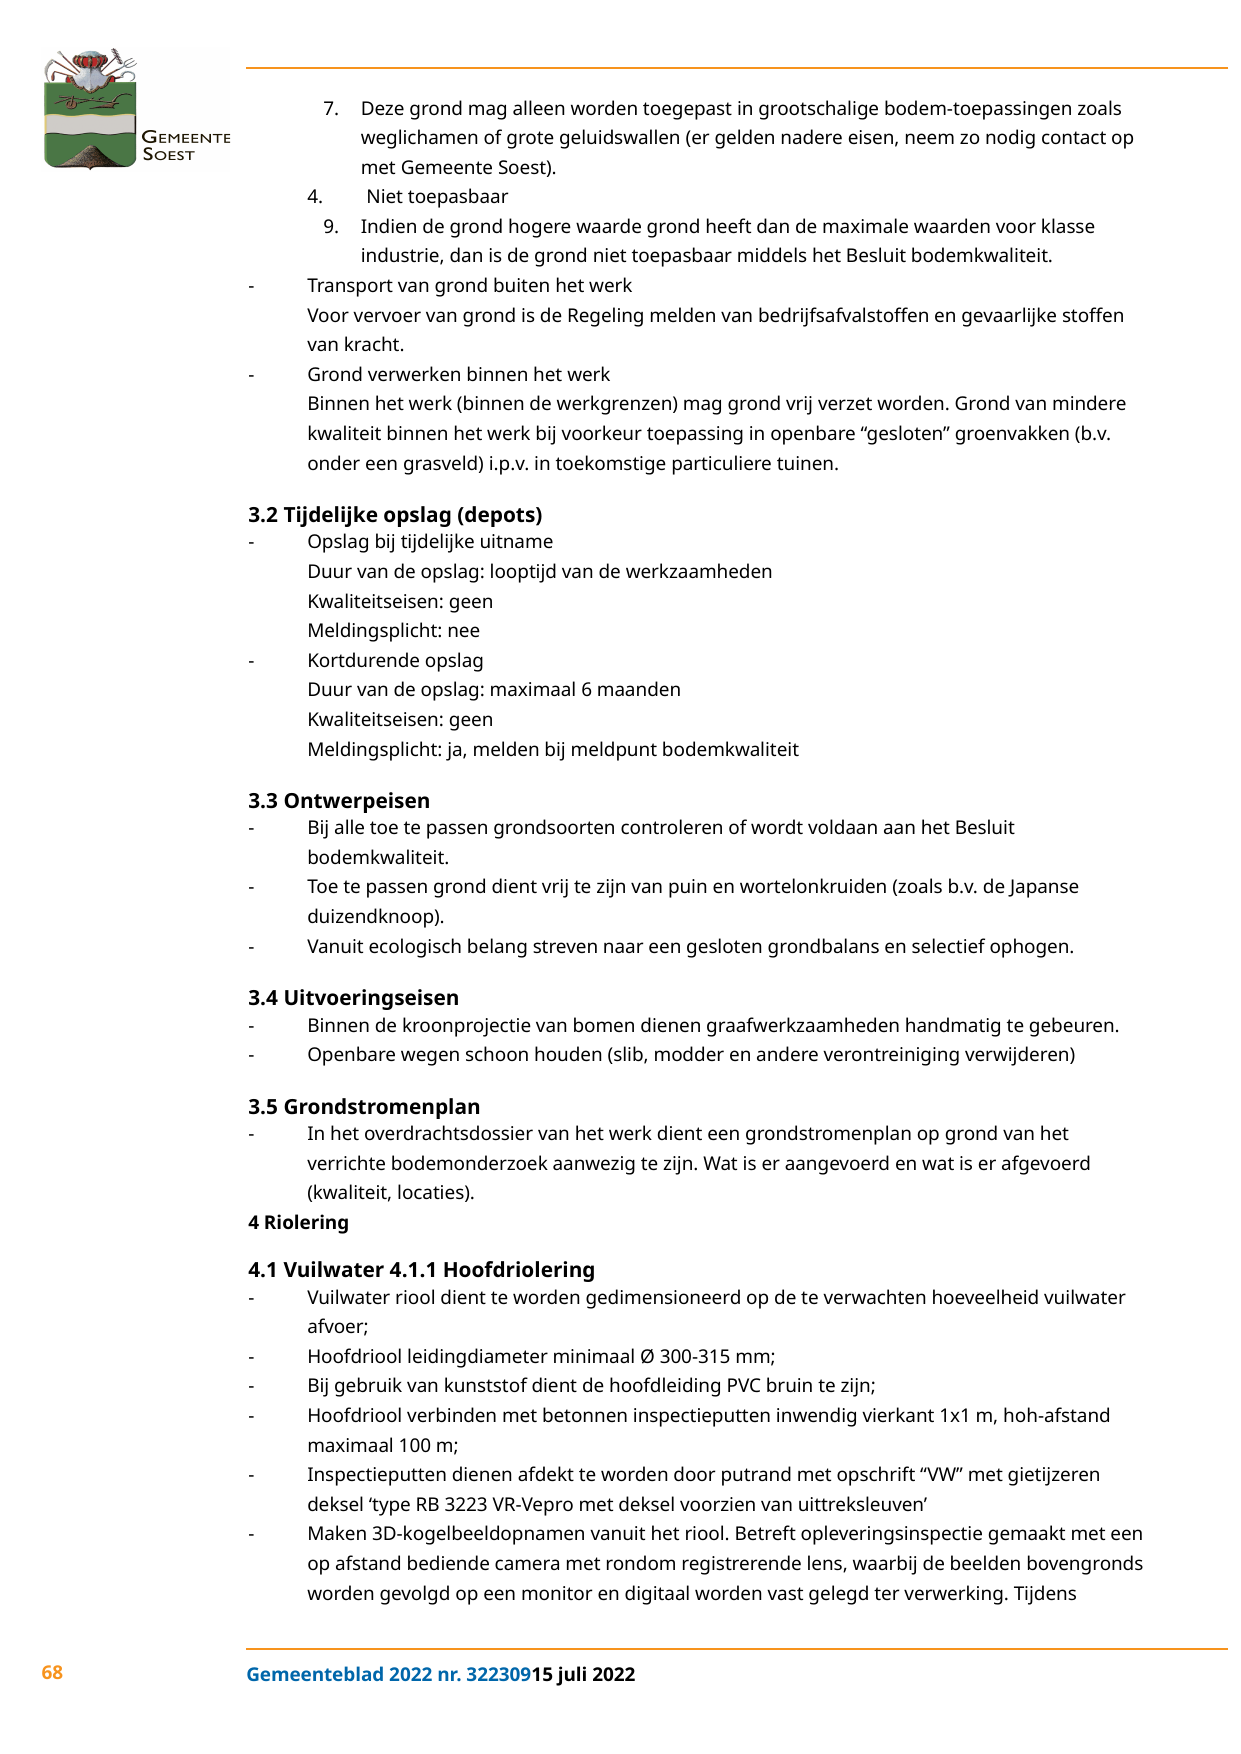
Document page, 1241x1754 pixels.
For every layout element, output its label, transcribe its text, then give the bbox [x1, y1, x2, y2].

picture [41, 47, 231, 172]
list Kwaliteitseisen: geen [248, 706, 1152, 732]
text 4.1 Vuilwater 4.1.1 Hoofdriolering [248, 1256, 1152, 1284]
list Duur van de opslag: maximaal 6 maanden [248, 677, 1152, 702]
text 4 Riolering [248, 1209, 1152, 1235]
list Kortdurende opslag [248, 647, 1152, 673]
list Bij gebruik van kunststof dient de hoofdleiding PVC bruin te zijn; [248, 1373, 1152, 1398]
list Toe te passen grond dient vrij te zijn van puin en wortelonkruiden (zoals b.v. de Japanse duizendknoop). [248, 874, 1152, 929]
list Hoofdriool leidingdiameter minimaal Ø 300-315 mm; [248, 1343, 1152, 1369]
text 3.5 Grondstromenplan [248, 1092, 1152, 1120]
text 3.3 Ontwerpeisen [248, 786, 1152, 814]
list Transport van grond buiten het werk [248, 272, 1152, 298]
list Grond verwerken binnen het werk [248, 361, 1152, 387]
list Opslag bij tijdelijke uitname [248, 529, 1152, 554]
list Meldingsplicht: nee [248, 617, 1152, 643]
list Vuilwater riool dient te worden gedimensioneerd op de te verwachten hoeveelheid vuilwater afvoer; [248, 1284, 1152, 1339]
list Meldingsplicht: ja, melden bij meldpunt bodemkwaliteit [248, 736, 1152, 761]
list Bij alle toe te passen grondsoorten controleren of wordt voldaan aan het Besluit bodemkwaliteit. [248, 814, 1152, 870]
list Hoofdriool verbinden met betonnen inspectieputten inwendig vierkant 1x1 m, hoh-afstand maximaal 100 m; [248, 1402, 1152, 1458]
list Binnen de kroonprojectie van bomen dienen graafwerkzaamheden handmatig te gebeuren. [248, 1012, 1152, 1037]
list Voor vervoer van grond is de Regeling melden van bedrijfsafvalstoffen en gevaarlijke stoffen van kracht. [248, 302, 1152, 357]
list In het overdrachtsdossier van het werk dient een grondstromenplan op grond van het verrichte bodemonderzoek aanwezig te zijn. Wat is er aangevoerd en wat is er afgevoerd (kwaliteit, locaties). [248, 1120, 1152, 1205]
list Maken 3D-kogelbeeldopnamen vanuit het riool. Betreft opleveringsinspectie gemaakt met een op afstand bediende camera met rondom registrerende lens, waarbij de beelden bovengronds worden gevolgd op een monitor en digitaal worden vast gelegd ter verwerking. Tijdens [248, 1521, 1152, 1606]
list Deze grond mag alleen worden toegepast in grootschalige bodem-toepassingen zoals weglichamen of grote geluidswallen (er gelden nadere eisen, neem zo nodig contact op met Gemeente Soest). [323, 95, 1152, 180]
list Kwaliteitseisen: geen [248, 588, 1152, 613]
text 3.4 Uitvoeringseisen [248, 983, 1152, 1012]
list Openbare wegen schoon houden (slib, modder en andere verontreiniging verwijderen) [248, 1041, 1152, 1067]
list Indien de grond hogere waarde grond heeft dan de maximale waarden voor klasse industrie, dan is de grond niet toepasbaar middels het Besluit bodemkwaliteit. [323, 213, 1152, 268]
list Niet toepasbaar [307, 183, 1152, 209]
text 3.2 Tijdelijke opslag (depots) [248, 500, 1152, 529]
list Duur van de opslag: looptijd van de werkzaamheden [248, 558, 1152, 584]
list Vanuit ecologisch belang streven naar een gesloten grondbalans en selectief ophogen. [248, 933, 1152, 959]
list Binnen het werk (binnen de werkgrenzen) mag grond vrij verzet worden. Grond van mindere kwaliteit binnen het werk bij voorkeur toepassing in openbare “gesloten” groenvakken (b.v. onder een grasveld) i.p.v. in toekomstige particuliere tuinen. [248, 391, 1152, 476]
list Inspectieputten dienen afdekt te worden door putrand met opschrift “VW” met gietijzeren deksel ‘type RB 3223 VR-Vepro met deksel voorzien van uittreksleuven’ [248, 1461, 1152, 1517]
